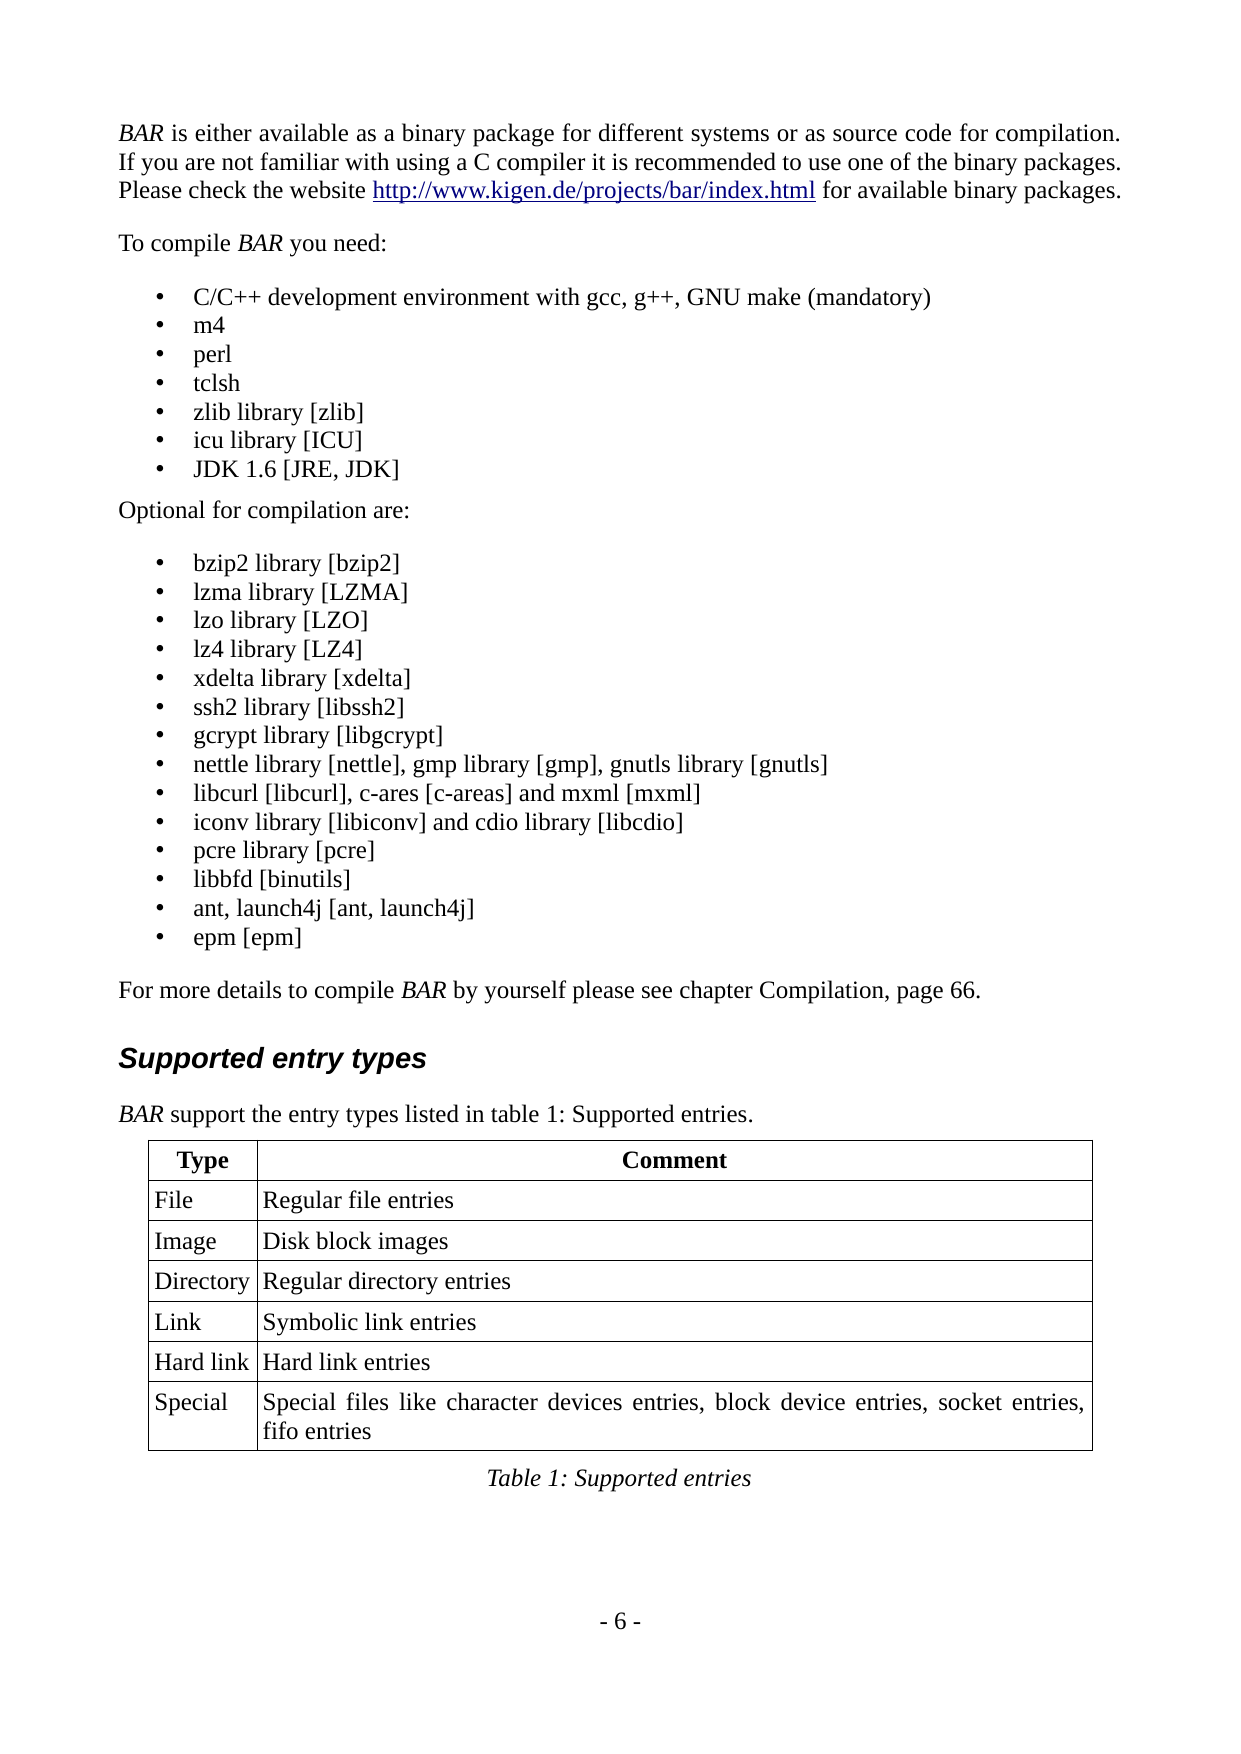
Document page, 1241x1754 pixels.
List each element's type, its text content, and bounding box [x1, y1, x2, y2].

text For more details to compile BAR by yourself please see chapter Compilation, page 67. [118, 975, 1122, 1004]
table_cell Symbolic link entries [258, 1302, 1092, 1341]
list pcre library [pcre] [156, 836, 1122, 864]
table_cell Image [149, 1221, 257, 1260]
list epm [epm] [156, 922, 1122, 951]
table_header Comment [258, 1141, 1092, 1180]
table_cell File [149, 1181, 257, 1220]
list m4 [156, 310, 1122, 339]
text Table 1: Supported entries [118, 1463, 1122, 1492]
table_cell Link [149, 1302, 257, 1341]
list nettle library [nettle], gmp library [gmp], gnutls library [gnutls] [156, 749, 1122, 778]
text Optional for compilation are: [118, 495, 1122, 523]
list lzma library [LZMA] [156, 577, 1122, 606]
list tclsh [156, 368, 1122, 397]
list iconv library [libiconv] and cdio library [libcdio] [156, 807, 1122, 836]
list C/C++ development environment with gcc, g++, GNU make (mandatory) [156, 282, 1122, 310]
table_cell Special [149, 1382, 257, 1450]
list icu library [ICU] [156, 425, 1122, 454]
list perl [156, 339, 1122, 368]
table_cell Regular directory entries [258, 1261, 1092, 1301]
list libbfd [binutils] [156, 864, 1122, 893]
table_header Type [149, 1141, 257, 1180]
text BAR support the entry types listed in table 1: Supported entries. [118, 1099, 1122, 1127]
text To compile BAR you need: [118, 228, 1122, 257]
list gcrypt library [libgcrypt] [156, 721, 1122, 749]
list lzo library [LZO] [156, 606, 1122, 634]
table_cell Directory [149, 1261, 257, 1301]
list lz4 library [LZ4] [156, 634, 1122, 663]
table_cell Regular file entries [258, 1181, 1092, 1220]
table_cell Hard link entries [258, 1342, 1092, 1381]
list xdelta library [xdelta] [156, 663, 1122, 692]
list JDK 1.6 [JRE, JDK] [156, 454, 1122, 483]
list bzip2 library [bzip2] [156, 548, 1122, 577]
text BAR is either available as a binary package for different systems or as source code for compilation. If you are not familiar with using a C compiler it is recommended to use one of the binary packages. Please check the website http://www.kigen.de/projects/bar/index.html for available binary packages. [118, 118, 1122, 204]
subtitle Supported entry types [118, 1041, 1122, 1074]
table_cell Special files like character devices entries, block device entries, socket entries, fifo entries [258, 1382, 1092, 1450]
table_cell Hard link [149, 1342, 257, 1381]
list zlib library [zlib] [156, 397, 1122, 425]
table_cell Disk block images [258, 1221, 1092, 1260]
list ssh2 library [libssh2] [156, 692, 1122, 721]
list libcurl [libcurl], c-ares [c-areas] and mxml [mxml] [156, 778, 1122, 807]
list ant, launch4j [ant, launch4j] [156, 893, 1122, 922]
